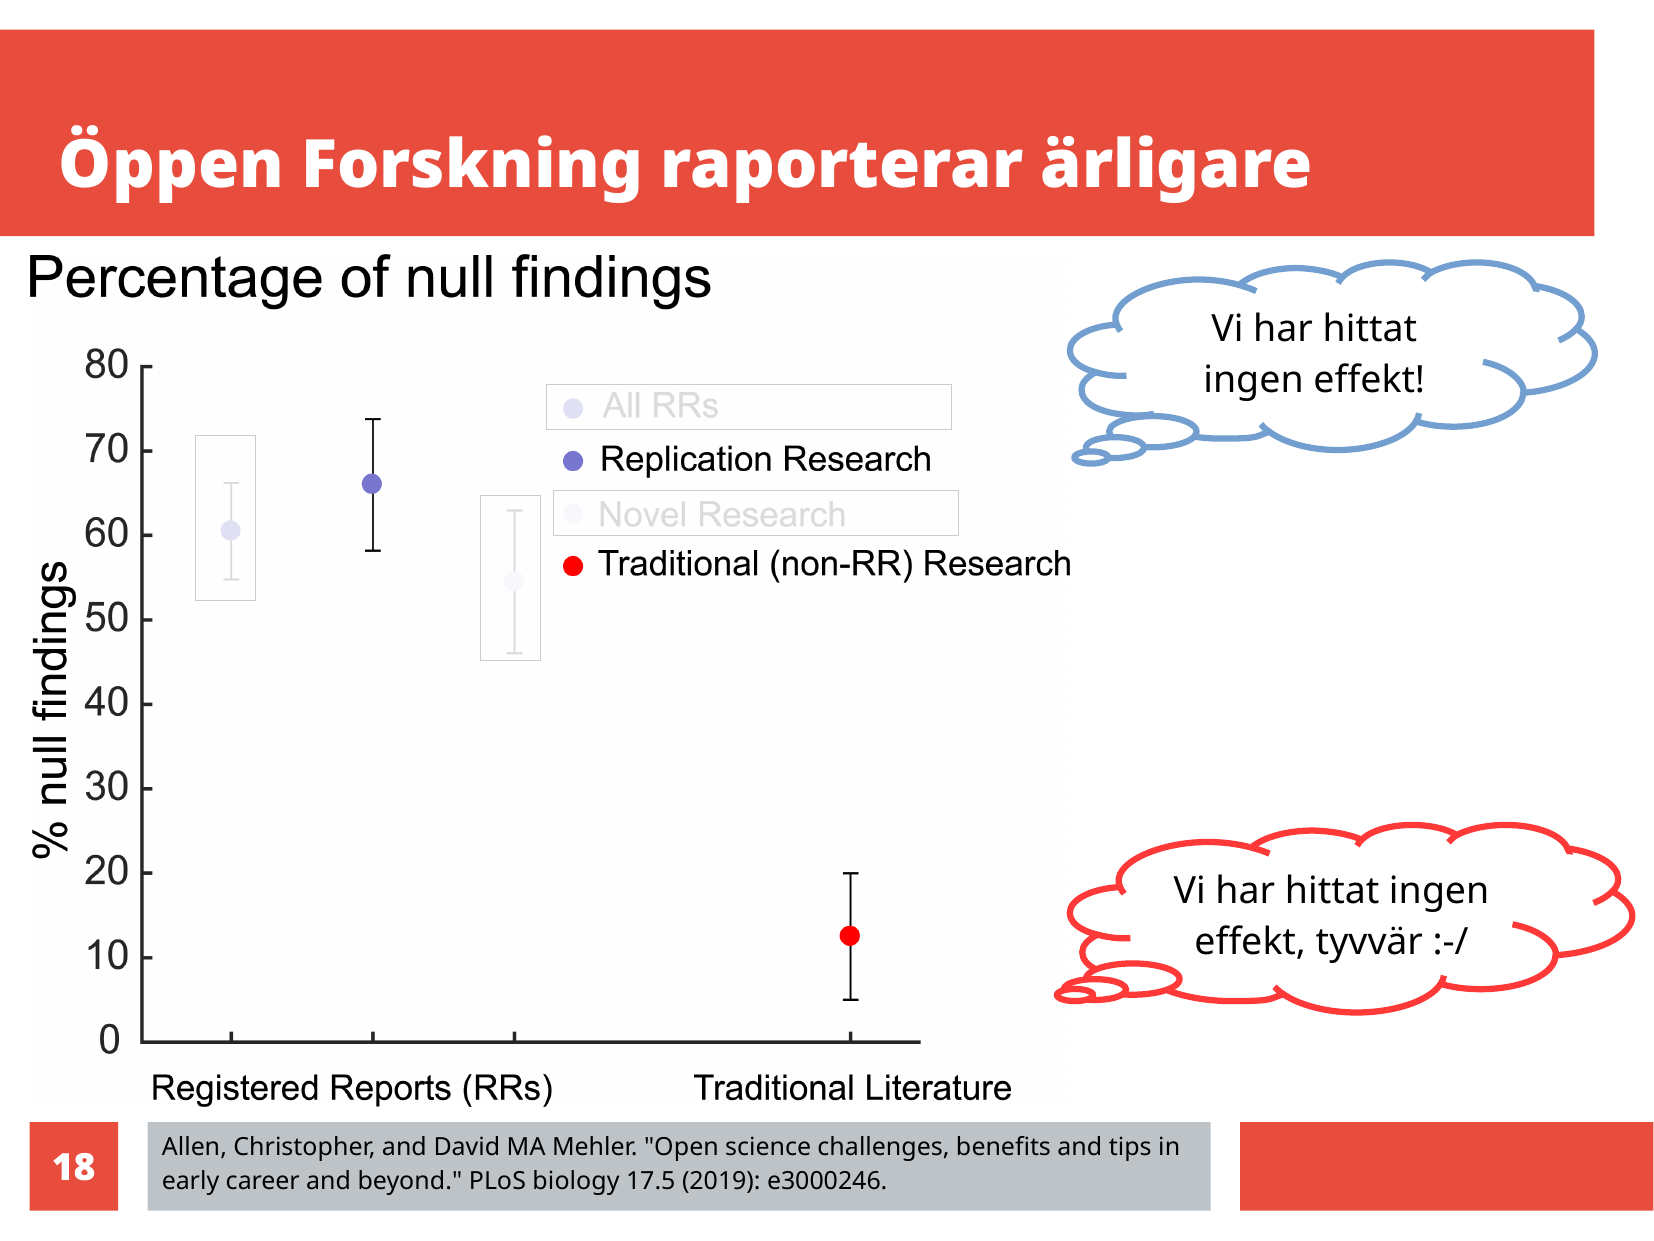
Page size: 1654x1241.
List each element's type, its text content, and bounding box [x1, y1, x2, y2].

title Öppen Forskning raporterar ärligare [59, 59, 1595, 207]
picture [30, 254, 1070, 1107]
text_box Vi har hittat ingen effekt! [1069, 262, 1595, 464]
text_box [553, 490, 959, 536]
text_box [195, 435, 256, 601]
text_box Allen, Christopher, and David MA Mehler. "Open science challenges, benefits and tips in early career and beyond." PLoS biology 17.5 (2019): e3000246. [147, 1121, 1213, 1215]
text_box Vi har hittat ingen effekt, tyvvär :-/ [1056, 824, 1633, 1013]
text_box [546, 384, 952, 430]
text_box [480, 495, 541, 661]
